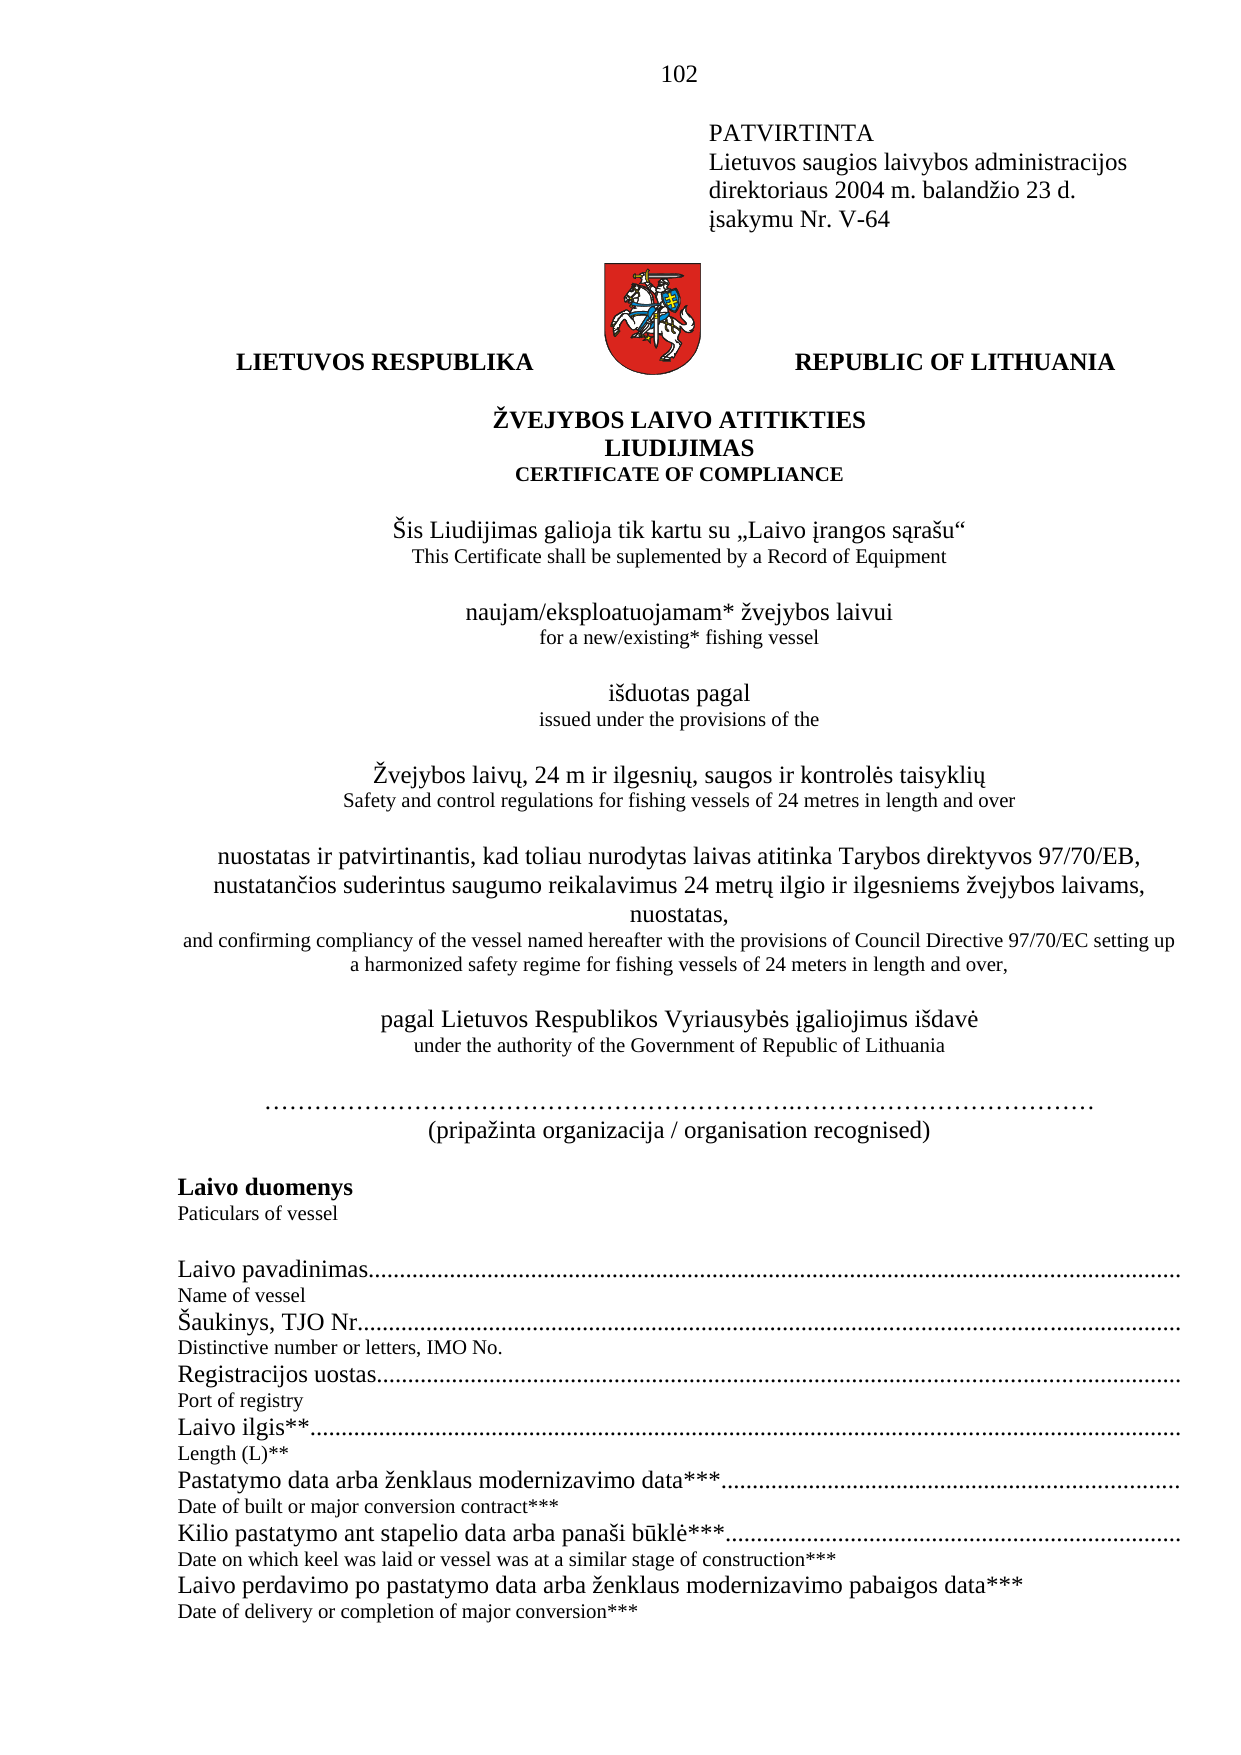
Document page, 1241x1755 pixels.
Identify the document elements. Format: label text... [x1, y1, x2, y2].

text Laivo duomenys [177, 1172, 1181, 1201]
text Žvejybos laivų, 24 m ir ilgesnių, saugos ir kontrolės taisyklių [177, 760, 1181, 788]
text Date of built or major conversion contract*** [177, 1494, 1181, 1518]
text išduotas pagal [177, 678, 1181, 707]
text Paticulars of vessel [177, 1201, 1181, 1225]
text and confirming compliancy of the vessel named hereafter with the provisions of Council Directive 97/70/EC setting up a harmonized safety regime for fishing vessels of 24 meters in length and over, [177, 927, 1181, 976]
text PATVIRTINTA [177, 118, 1181, 147]
text CERTIFICATE OF COMPLIANCE [177, 462, 1181, 486]
text Port of registry [177, 1388, 1181, 1412]
text Kilio pastatymo ant stapelio data arba panaši būklė*** [177, 1518, 1181, 1547]
text įsakymu Nr. V-64 [177, 204, 1181, 233]
text Šis Liudijimas galioja tik kartu su „Laivo įrangos sąrašu“ [177, 515, 1181, 544]
text Laivo ilgis** ................................ [177, 1412, 1181, 1441]
text pagal Lietuvos Respublikos Vyriausybės įgaliojimus išdavė [177, 1004, 1181, 1033]
text naujam/eksploatuojamam* žvejybos laivui [177, 597, 1181, 625]
text for a new/existing* fishing vessel [177, 625, 1181, 649]
text Length (L)** [177, 1441, 1181, 1465]
text Šaukinys, TJO Nr ..................... [177, 1307, 1181, 1335]
text ……………………………………………………….……………………………… [177, 1086, 1181, 1115]
table_header [592, 262, 729, 376]
text ŽVEJYBOS LAIVO ATITIKTIES [177, 405, 1181, 433]
text This Certificate shall be suplemented by a Record of Equipment [177, 544, 1181, 568]
text LIUDIJIMAS [177, 433, 1181, 462]
text Safety and control regulations for fishing vessels of 24 metres in length and over [177, 788, 1181, 812]
text issued under the provisions of the [177, 707, 1181, 731]
text Laivo pavadinimas .................. [177, 1254, 1181, 1282]
text Pastatymo data arba ženklaus modernizavimo data*** [177, 1465, 1181, 1494]
table_header LIETUVOS RESPUBLIKA [177, 262, 592, 376]
text direktoriaus 2004 m. balandžio 23 d. [177, 176, 1181, 204]
text Name of vessel [177, 1282, 1181, 1307]
text under the authority of the Government of Republic of Lithuania [177, 1033, 1181, 1057]
text Date of delivery or completion of major conversion*** [177, 1599, 1181, 1623]
text Distinctive number or letters, IMO No. [177, 1335, 1181, 1359]
text Laivo perdavimo po pastatymo data arba ženklaus modernizavimo pabaigos data*** [177, 1571, 1181, 1599]
text nuostatas ir patvirtinantis, kad toliau nurodytas laivas atitinka Tarybos direktyvos 97/70/EB, nustatančios suderintus saugumo reikalavimus 24 metrų ilgio ir ilgesniems žvejybos laivams, nuostatas, [177, 841, 1181, 927]
text Lietuvos saugios laivybos administracijos [177, 147, 1181, 176]
text Date on which keel was laid or vessel was at a similar stage of construction*** [177, 1547, 1181, 1571]
text (pripažinta organizacija / organisation recognised) [177, 1115, 1181, 1143]
text Registracijos uostas ................. [177, 1359, 1181, 1388]
table_header Republic of Lithuania [729, 262, 1181, 376]
